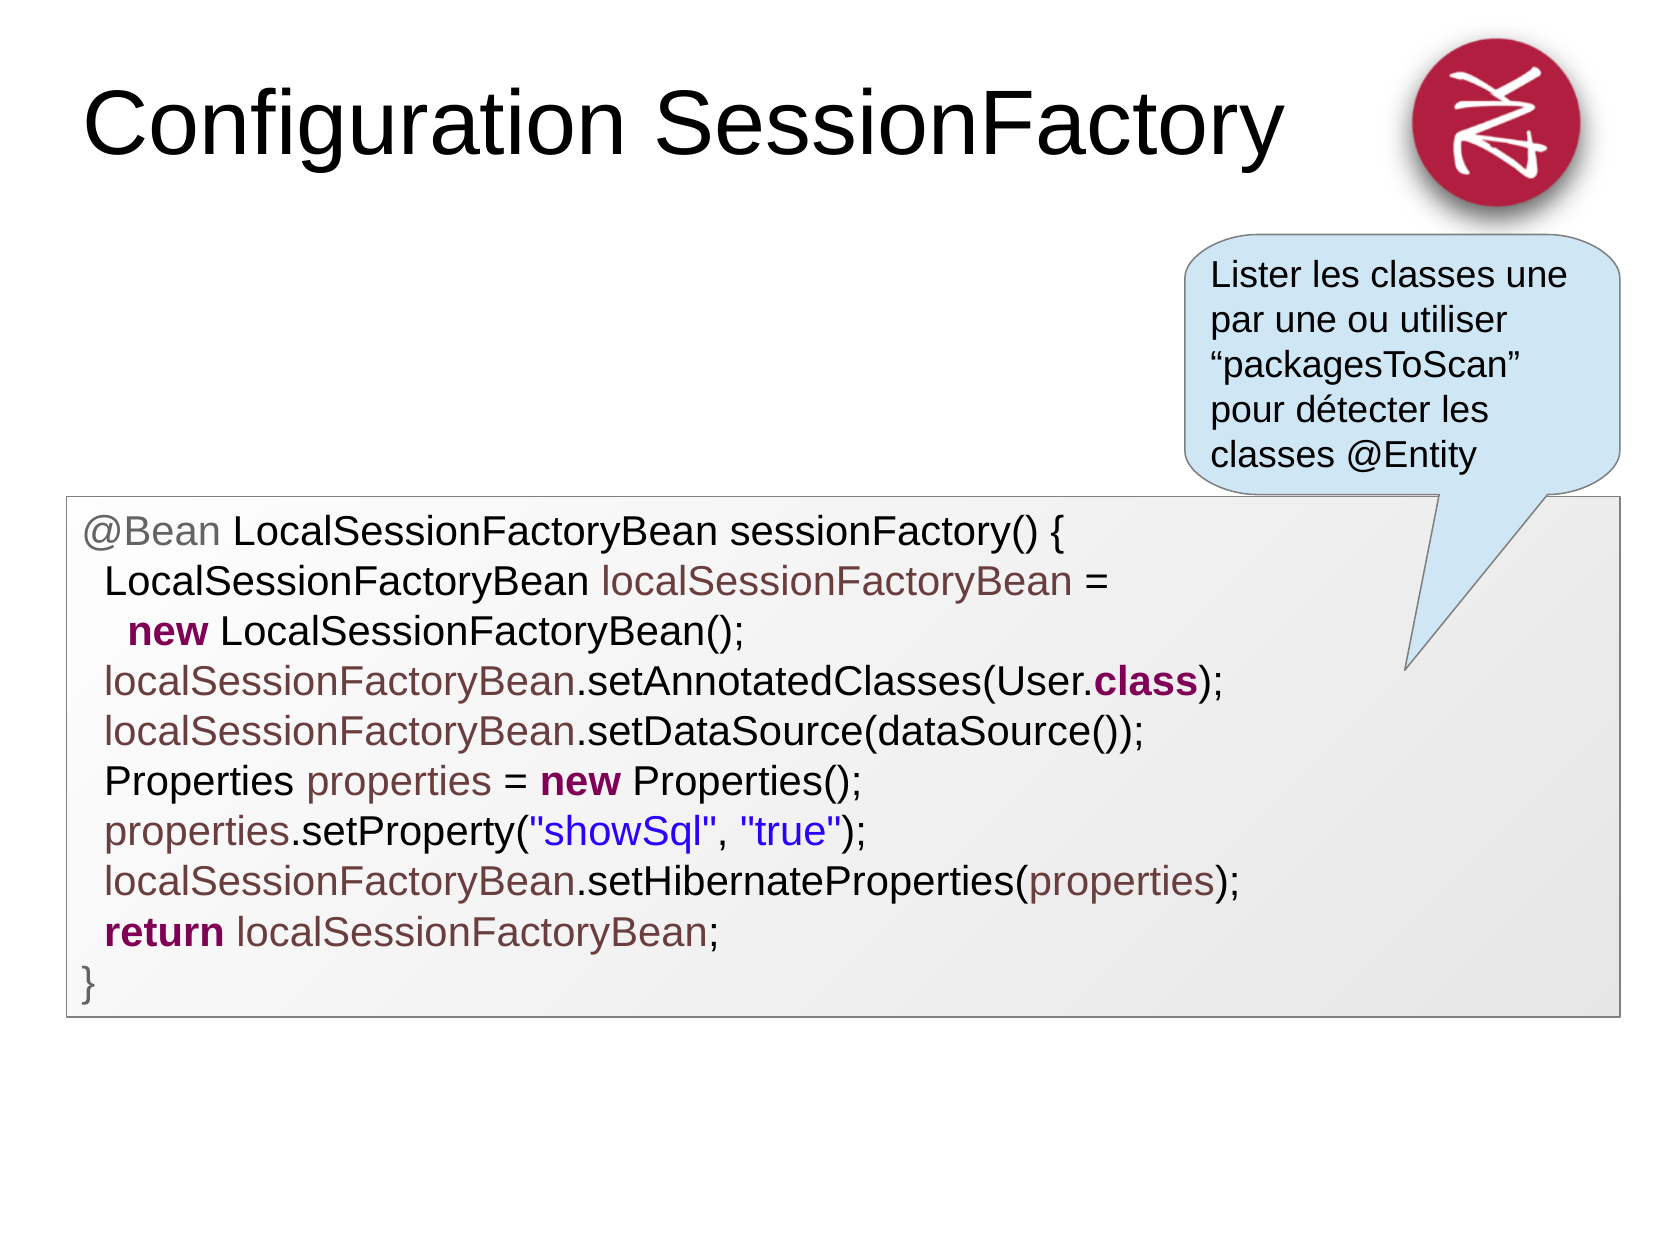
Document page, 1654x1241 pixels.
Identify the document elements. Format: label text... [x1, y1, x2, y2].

picture [1374, 13, 1619, 258]
text_box [1184, 257, 1195, 472]
text_box [1231, 491, 1574, 671]
text_box Configuration SessionFactory [82, 13, 1571, 221]
text_box [1610, 257, 1620, 472]
text_box @Bean LocalSessionFactoryBean sessionFactory() { LocalSessionFactoryBean localSessionFactoryBean = new LocalSessionFactoryBean(); localSessionFactoryBean.setAnnotatedClasses(User.class); localSessionFactoryBean.setDataSource(dataSource()); Properties properties = new Properties(); properties.setProperty("showSql", "true"); localSessionFactoryBean.setHibernateProperties(properties); return localSessionFactoryBean; } [66, 496, 1620, 1018]
text_box Lister les classes une par une ou utiliser “packagesToScan” pour détecter les classes @Entity [1195, 234, 1610, 491]
